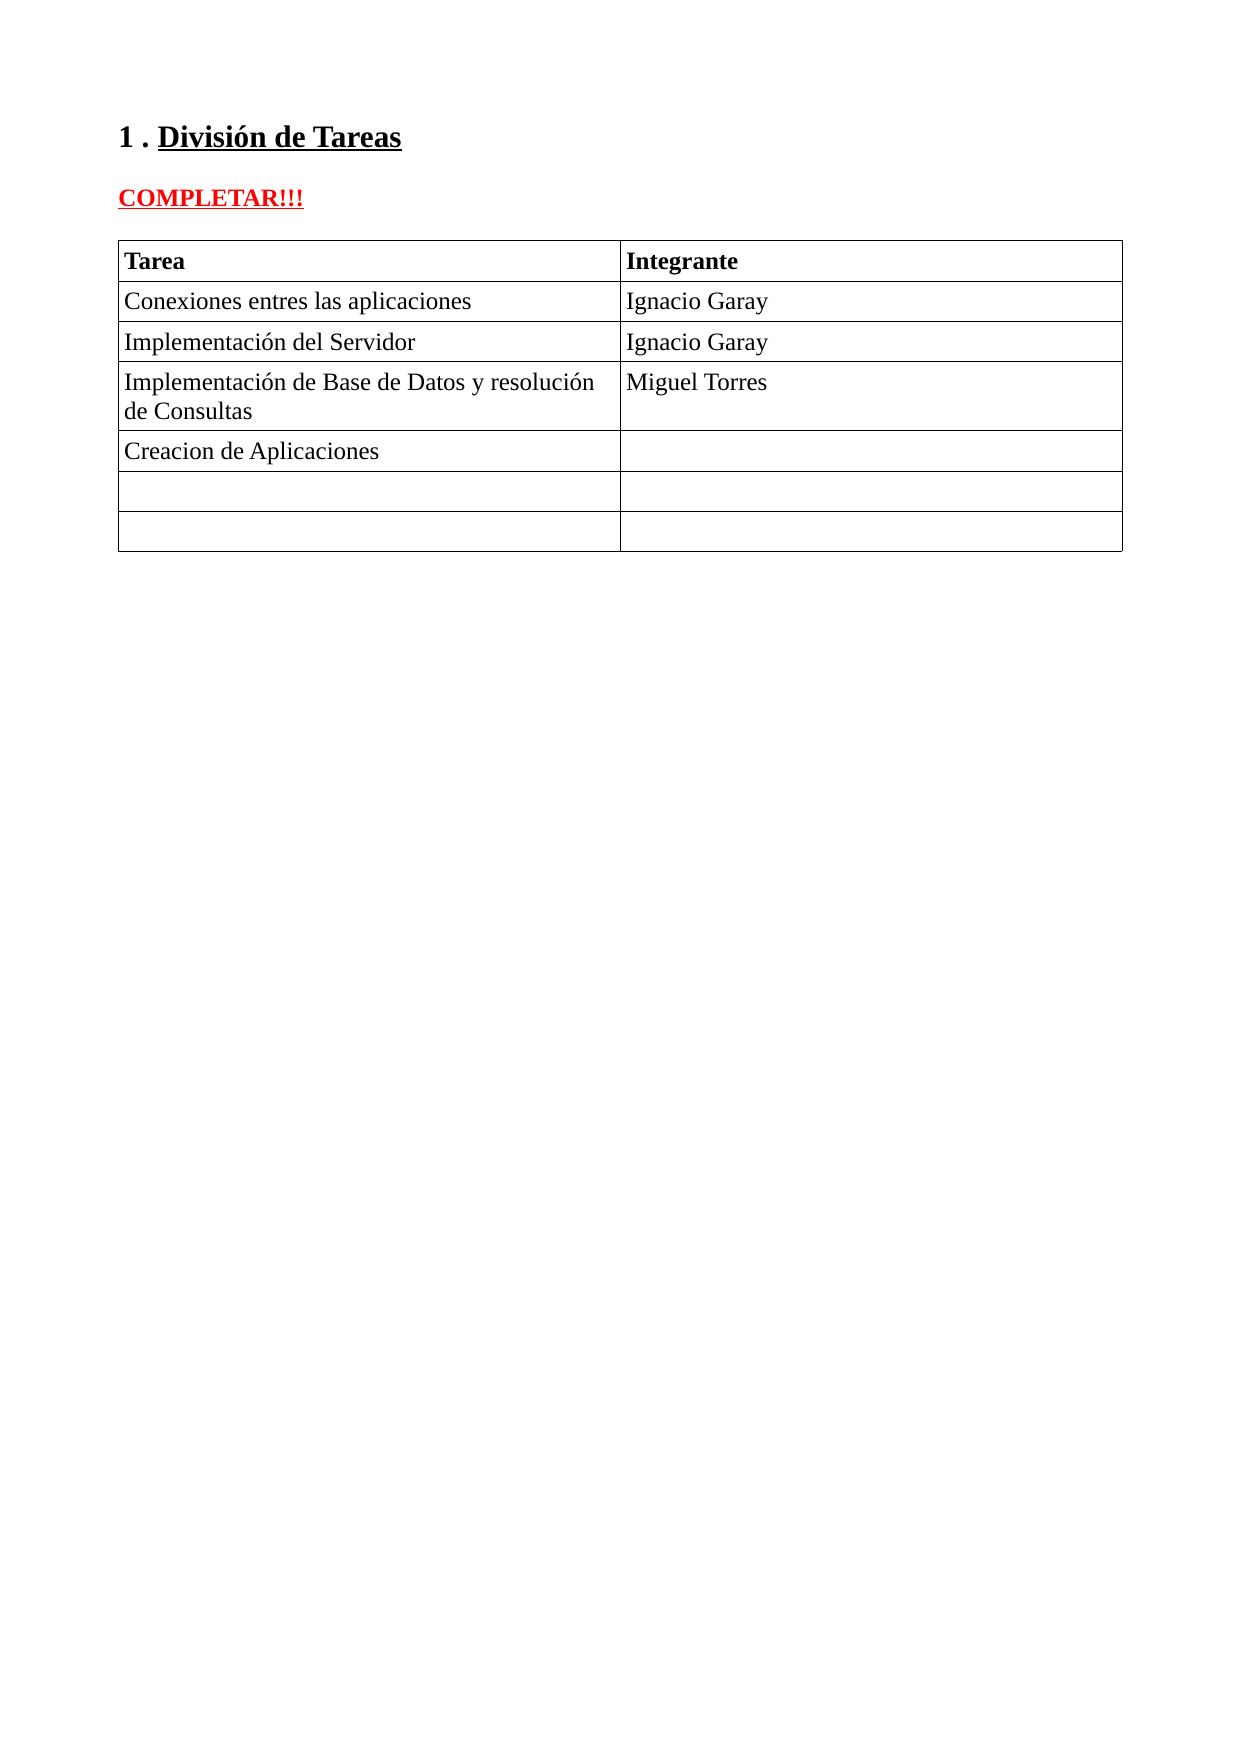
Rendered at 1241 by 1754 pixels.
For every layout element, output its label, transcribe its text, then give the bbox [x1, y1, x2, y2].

text 1 . División de Tareas [118, 118, 1122, 154]
table_cell Implementación de Base de Datos y resolución de Consultas [119, 362, 620, 430]
table_cell [119, 472, 620, 511]
table_cell Ignacio Garay [621, 282, 1122, 321]
table_cell Miguel Torres [621, 362, 1122, 430]
table_cell [119, 512, 620, 551]
table_cell Ignacio Garay [621, 322, 1122, 361]
table_cell Conexiones entres las aplicaciones [119, 282, 620, 321]
table_cell [621, 472, 1122, 511]
table_header Integrante [621, 241, 1122, 281]
table_cell [621, 512, 1122, 551]
text COMPLETAR!!! [118, 183, 1122, 212]
table_header Tarea [119, 241, 620, 281]
table_cell Creacion de Aplicaciones [119, 431, 620, 471]
table_cell Implementación del Servidor [119, 322, 620, 361]
table_cell [621, 431, 1122, 471]
